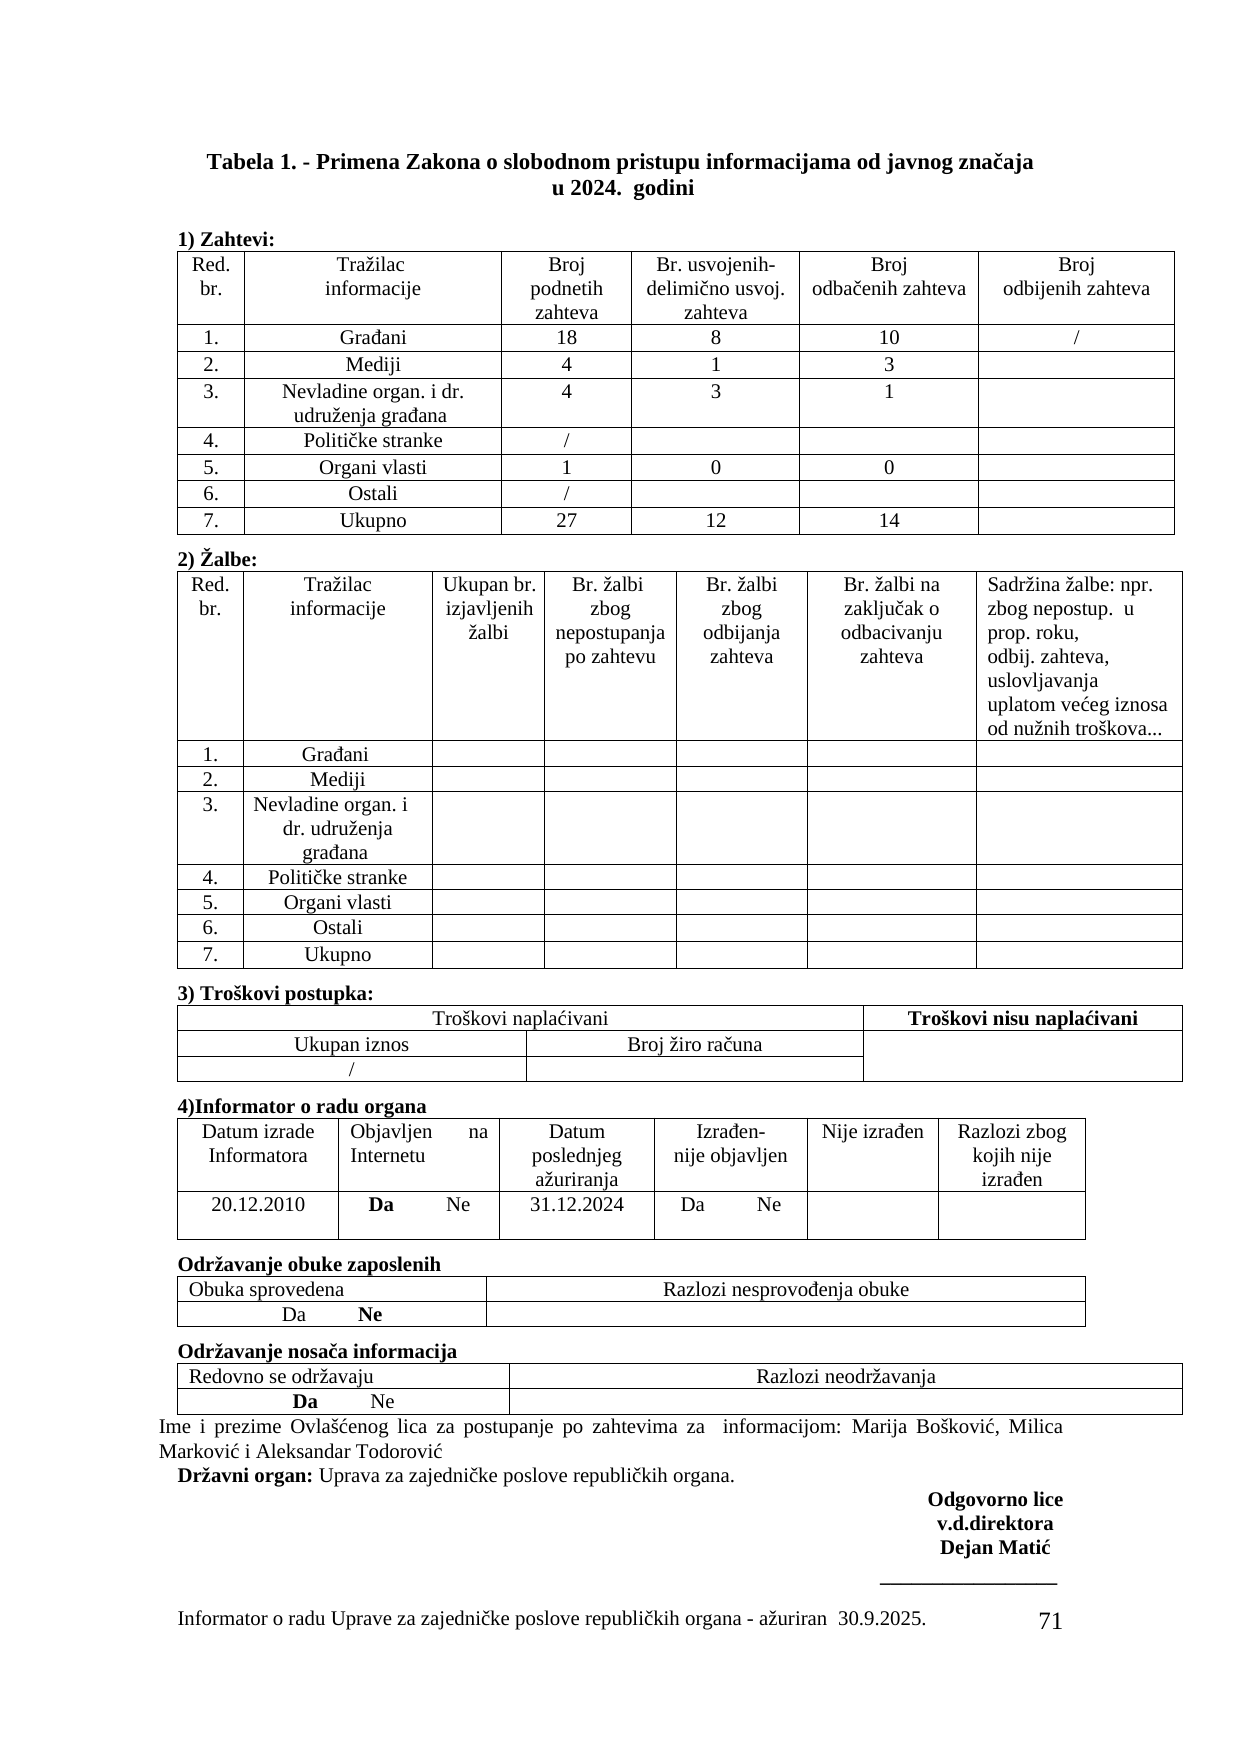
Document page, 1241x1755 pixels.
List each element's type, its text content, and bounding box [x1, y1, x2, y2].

table_cell [545, 865, 676, 889]
table_cell [545, 741, 676, 766]
table_cell [808, 890, 976, 914]
table_cell 7. [178, 942, 243, 968]
table_header Br. usvojenih- delimično usvoj. zahteva [632, 252, 799, 324]
table_header Troškovi nisu naplaćivani [864, 1006, 1182, 1030]
table_cell 4 [502, 352, 631, 378]
table_cell [677, 942, 807, 968]
table_cell 1 [632, 352, 799, 378]
table_cell [808, 865, 976, 889]
table_cell [864, 1031, 1182, 1081]
table_header Datum poslednjeg ažuriranja [500, 1119, 654, 1191]
table_cell 2. [178, 767, 243, 791]
table_cell [979, 508, 1174, 534]
table_cell [487, 1302, 1085, 1326]
table_header Tražilac informacije [244, 572, 432, 740]
table_cell [677, 865, 807, 889]
table_cell [977, 741, 1182, 766]
table_cell [800, 481, 978, 507]
table_cell [433, 915, 544, 941]
table_cell [545, 792, 676, 864]
table_cell Mediji [244, 767, 432, 791]
table_cell 3 [800, 352, 978, 378]
table_header Nije izrađen [808, 1119, 938, 1191]
table_header Br. žalbi zbog nepostupanja po zahtevu [545, 572, 676, 740]
subtitle v.d.direktora [852, 1511, 1063, 1535]
table_cell Ostali [244, 915, 432, 941]
table_header Razlozi zbog kojih nije izrađen [939, 1119, 1085, 1191]
table_cell [677, 792, 807, 864]
table_header Br. žalbi zbog odbijanja zahteva [677, 572, 807, 740]
table_header Izrađen- nije objavlјen [655, 1119, 807, 1191]
table_cell Da Ne [178, 1389, 509, 1413]
table_cell Da Ne [339, 1192, 499, 1239]
table_cell 1. [178, 325, 244, 351]
table_cell [979, 428, 1174, 453]
text 4)Informator o radu organa [177, 1094, 1063, 1118]
table_cell [545, 890, 676, 914]
table_cell 1. [178, 741, 243, 766]
table_cell [808, 741, 976, 766]
table_cell 18 [502, 325, 631, 351]
table_cell 3. [178, 792, 243, 864]
table_cell Ukupan iznos [178, 1031, 526, 1056]
table_cell Organi vlasti [245, 455, 501, 480]
table_cell 6. [178, 915, 243, 941]
text 1) Zahtevi: [177, 227, 1063, 251]
table_cell / [502, 481, 631, 507]
table_cell [808, 792, 976, 864]
table_header Razlozi nesprovođenja obuke [487, 1277, 1085, 1301]
table_cell [800, 428, 978, 453]
table_cell [977, 792, 1182, 864]
table_cell 14 [800, 508, 978, 534]
table_cell 12 [632, 508, 799, 534]
table_header Tražilac informacije [245, 252, 501, 324]
table_cell [545, 942, 676, 968]
text Državni organ: Uprava za zajedničke poslove republičkih organa. [177, 1463, 1063, 1487]
table_cell [527, 1057, 863, 1081]
table_cell [808, 1192, 938, 1239]
table_cell [977, 890, 1182, 914]
table_cell Ukupno [245, 508, 501, 534]
table_header Red.br. [178, 252, 244, 324]
table_cell [977, 915, 1182, 941]
table_cell Političke stranke [244, 865, 432, 889]
table_cell 20.12.2010 [178, 1192, 338, 1239]
table_cell [977, 865, 1182, 889]
table_cell / [178, 1057, 526, 1081]
table_cell 7. [178, 508, 244, 534]
text Održavanje obuke zaposlenih [177, 1252, 1063, 1276]
table_cell [677, 915, 807, 941]
text Ime i prezime Ovlašćenog lica za postupanje po zahtevima za informacijom: Marija Bošković, Milica Marković i Aleksandar Todorović [158, 1414, 1063, 1463]
table_cell Organi vlasti [244, 890, 432, 914]
table_header Broj odbijenih zahteva [979, 252, 1174, 324]
table_cell [939, 1192, 1085, 1239]
table_cell Da Ne [178, 1302, 486, 1326]
table_cell Nevladine organ. i dr. udruženja građana [244, 792, 432, 864]
table_cell [979, 379, 1174, 427]
text 2) Žalbe: [177, 547, 1063, 571]
table_cell [433, 865, 544, 889]
table_header Broj odbačenih zahteva [800, 252, 978, 324]
table_cell [632, 481, 799, 507]
table_cell Broj žiro računa [527, 1031, 863, 1056]
table_cell [433, 741, 544, 766]
table_cell Građani [244, 741, 432, 766]
table_cell 5. [178, 455, 244, 480]
table_cell 0 [632, 455, 799, 480]
table_cell [510, 1389, 1182, 1413]
table_cell / [502, 428, 631, 453]
table_cell [632, 428, 799, 453]
table_cell 1 [502, 455, 631, 480]
table_header Ukupan br. izjavlјenih žalbi [433, 572, 544, 740]
table_cell Da Ne [655, 1192, 807, 1239]
table_cell Ukupno [244, 942, 432, 968]
table_header Troškovi naplaćivani [178, 1006, 863, 1030]
table_cell 0 [800, 455, 978, 480]
table_cell 31.12.2024 [500, 1192, 654, 1239]
table_cell [977, 767, 1182, 791]
text _________________ [177, 1559, 1063, 1588]
table_cell [808, 915, 976, 941]
table_header Redovno se održavaju [178, 1364, 509, 1388]
table_cell Građani [245, 325, 501, 351]
table_cell [977, 942, 1182, 968]
table_header Razlozi neodržavanja [510, 1364, 1182, 1388]
table_cell [433, 890, 544, 914]
table_cell [545, 915, 676, 941]
table_cell [979, 352, 1174, 378]
table_header Br. žalbi na zaklјučak o odbacivanju zahteva [808, 572, 976, 740]
table_cell Ostali [245, 481, 501, 507]
table_cell [808, 942, 976, 968]
table_cell / [979, 325, 1174, 351]
table_cell [677, 767, 807, 791]
table_cell 3. [178, 379, 244, 427]
text Održavanje nosača informacija [177, 1339, 1063, 1363]
table_header Datum izrade Informatora [178, 1119, 338, 1191]
table_cell [979, 455, 1174, 480]
table_header Objavlјen na Internetu [339, 1119, 499, 1191]
table_cell 8 [632, 325, 799, 351]
table_header Sadržina žalbe: npr. zbog nepostup. u prop. roku, odbij. zahteva, uslovlјavanja uplatom većeg iznosa od nužnih troškova... [977, 572, 1182, 740]
table_cell 5. [178, 890, 243, 914]
table_cell Nevladine organ. i dr. udruženja građana [245, 379, 501, 427]
table_cell [808, 767, 976, 791]
table_cell 6. [178, 481, 244, 507]
table_cell [979, 481, 1174, 507]
table_cell 1 [800, 379, 978, 427]
table_cell [677, 741, 807, 766]
table_header Broj podnetih zahteva [502, 252, 631, 324]
table_header Red. br. [178, 572, 243, 740]
table_cell [433, 792, 544, 864]
table_cell 2. [178, 352, 244, 378]
text u 2024. godini [177, 174, 1063, 200]
table_cell Mediji [245, 352, 501, 378]
table_cell 10 [800, 325, 978, 351]
table_cell 4. [178, 428, 244, 453]
table_cell 3 [632, 379, 799, 427]
table_cell [433, 942, 544, 968]
table_cell Političke stranke [245, 428, 501, 453]
subtitle Dejan Matić [852, 1535, 1063, 1559]
text 3) Troškovi postupka: [177, 981, 1063, 1005]
text Odgovorno lice [177, 1487, 1063, 1511]
table_cell [677, 890, 807, 914]
text Tabela 1. - Primena Zakona o slobodnom pristupu informacijama od javnog značaja [177, 148, 1063, 174]
table_cell 27 [502, 508, 631, 534]
table_cell [433, 767, 544, 791]
table_cell 4 [502, 379, 631, 427]
table_header Obuka sprovedena [178, 1277, 486, 1301]
table_cell [545, 767, 676, 791]
table_cell 4. [178, 865, 243, 889]
